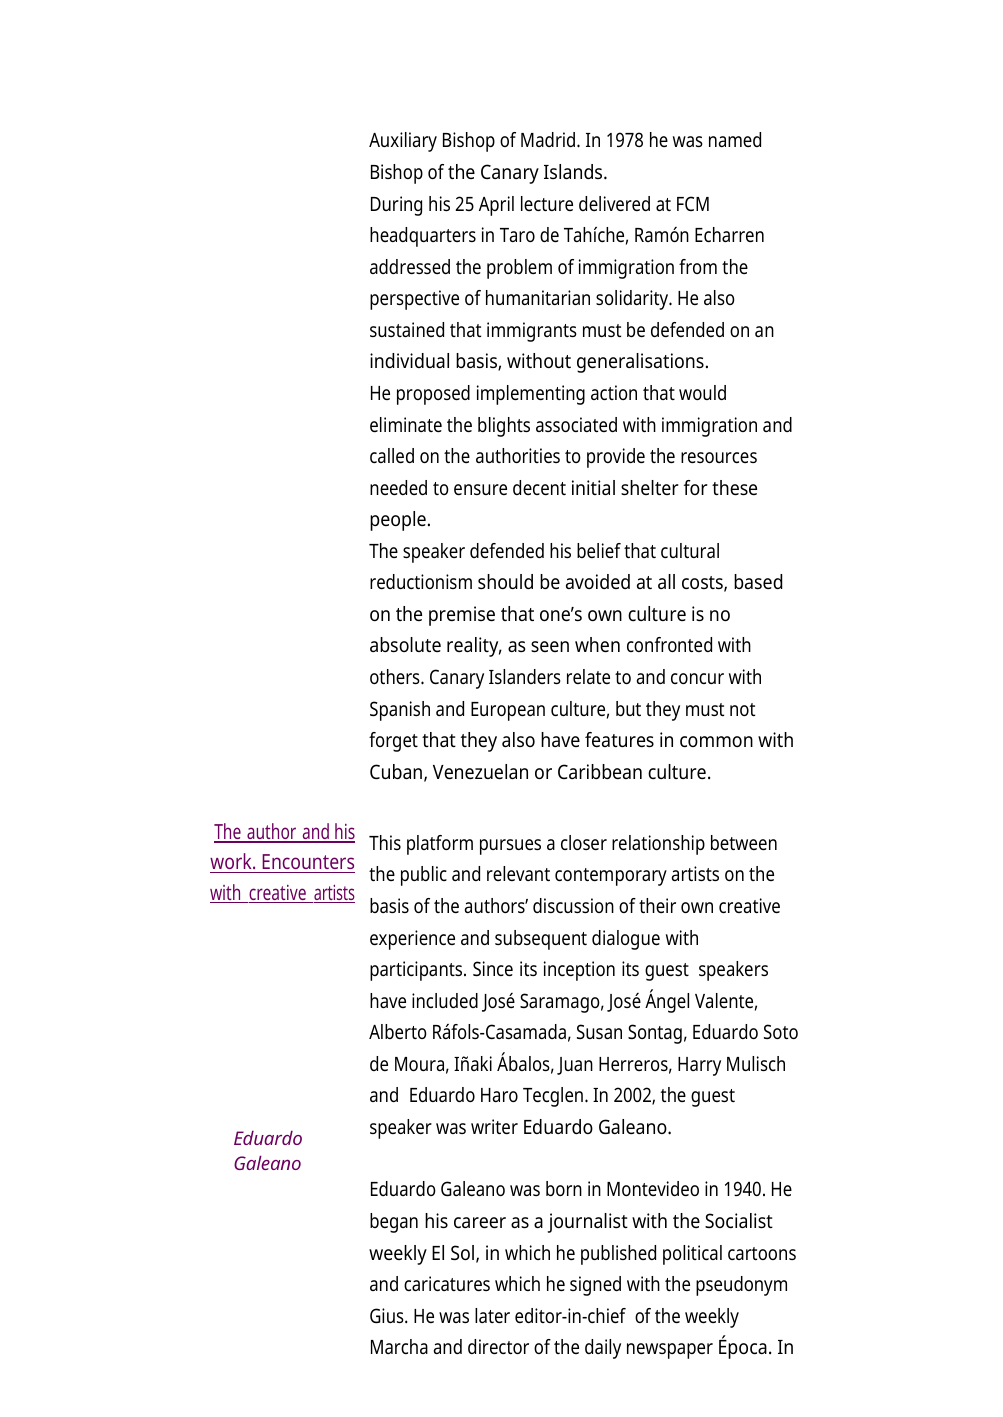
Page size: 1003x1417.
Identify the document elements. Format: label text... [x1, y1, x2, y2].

text Auxiliary Bishop of Madrid. In 1978 he was named Bishop of the Canary Islands. [369, 127, 797, 185]
text The speaker defended his belief that cultural reductionism should be avoided at all costs, based on the premise that one’s own culture is no absolute reality, as seen when confronted with others. Canary Islanders relate to and concur with Spanish and European culture, but they must not forget that they also have features in common with Cuban, Venezuelan or Caribbean culture. [369, 537, 803, 785]
text This platform pursues a closer relationship between the public and relevant contemporary artists on the basis of the authors’ discussion of their own creative experience and subsequent dialogue with participants. Since its inception its guest speakers have included José Saramago, José Ángel Valente, Alberto Ráfols-Casamada, Susan Sontag, Eduardo Soto de Moura, Iñaki Ábalos, Juan Herreros, Harry Mulisch and Eduardo Haro Tecglen. In 2002, the guest speaker was writer Eduardo Galeano. [369, 829, 800, 1140]
text During his 25 April lecture delivered at FCM headquarters in Taro de Tahíche, Ramón Echarren addressed the problem of immigration from the perspective of humanitarian solidarity. He also sustained that immigrants must be defended on an individual basis, without generalisations. [369, 190, 797, 375]
text Eduardo Galeano was born in Montevideo in 1940. He began his career as a journalist with the Socialist weekly El Sol, in which he published political cartoons and caricatures which he signed with the pseudonym Gius. He was later editor-in-chief of the weekly Marcha and director of the daily newspaper Época. In [369, 1176, 801, 1361]
text Eduardo Galeano [233, 1125, 355, 1176]
text The author and his work. Encounters with creative artists [200, 817, 355, 906]
text He proposed implementing action that would eliminate the blights associated with immigration and called on the authorities to provide the resources needed to ensure decent initial shelter for these people. [369, 379, 797, 532]
